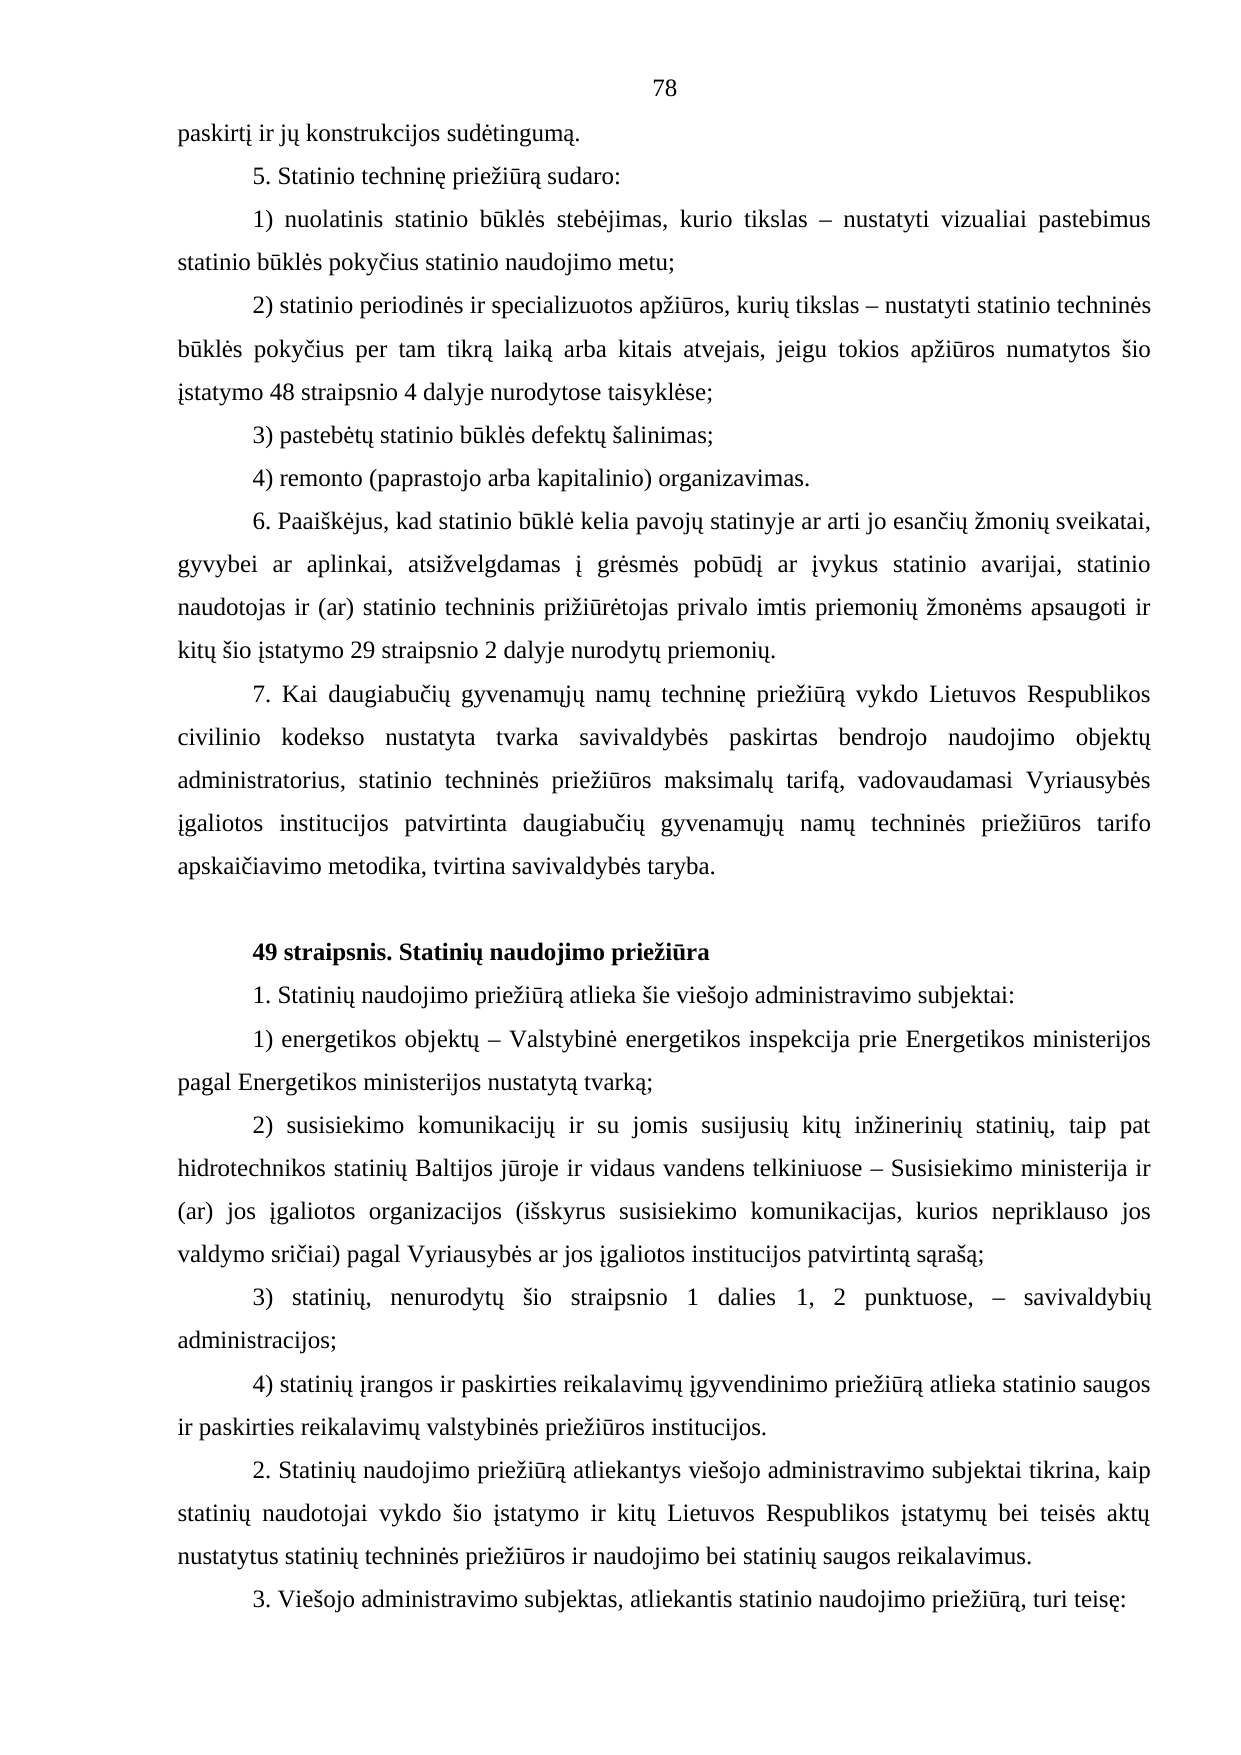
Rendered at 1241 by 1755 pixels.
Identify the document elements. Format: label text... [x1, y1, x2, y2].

text 2) statinio periodinės ir specializuotos apžiūros, kurių tikslas – nustatyti statinio techninės būklės pokyčius per tam tikrą laiką arba kitais atvejais, jeigu tokios apžiūros numatytos šio įstatymo 48 straipsnio 4 dalyje nurodytose taisyklėse; [177, 291, 1152, 406]
text 6. Paaiškėjus, kad statinio būklė kelia pavojų statinyje ar arti jo esančių žmonių sveikatai, gyvybei ar aplinkai, atsižvelgdamas į grėsmės pobūdį ar įvykus statinio avarijai, statinio naudotojas ir (ar) statinio techninis prižiūrėtojas privalo imtis priemonių žmonėms apsaugoti ir kitų šio įstatymo 29 straipsnio 2 dalyje nurodytų priemonių. [177, 506, 1152, 664]
text 2) susisiekimo komunikacijų ir su jomis susijusių kitų inžinerinių statinių, taip pat hidrotechnikos statinių Baltijos jūroje ir vidaus vandens telkiniuose – Susisiekimo ministerija ir (ar) jos įgaliotos organizacijos (išskyrus susisiekimo komunikacijas, kurios nepriklauso jos valdymo sričiai) pagal Vyriausybės ar jos įgaliotos institucijos patvirtintą sąrašą; [177, 1110, 1152, 1268]
text 5. Statinio techninę priežiūrą sudaro: [177, 161, 1152, 190]
text 2. Statinių naudojimo priežiūrą atliekantys viešojo administravimo subjektai tikrina, kaip statinių naudotojai vykdo šio įstatymo ir kitų Lietuvos Respublikos įstatymų bei teisės aktų nustatytus statinių techninės priežiūros ir naudojimo bei statinių saugos reikalavimus. [177, 1455, 1152, 1570]
text 1. Statinių naudojimo priežiūrą atlieka šie viešojo administravimo subjektai: [177, 981, 1152, 1009]
text 7. Kai daugiabučių gyvenamųjų namų techninę priežiūrą vykdo Lietuvos Respublikos civilinio kodekso nustatyta tvarka savivaldybės paskirtas bendrojo naudojimo objektų administratorius, statinio techninės priežiūros maksimalų tarifą, vadovaudamasi Vyriausybės įgaliotos institucijos patvirtinta daugiabučių gyvenamųjų namų techninės priežiūros tarifo apskaičiavimo metodika, tvirtina savivaldybės taryba. [177, 679, 1152, 880]
text 1) nuolatinis statinio būklės stebėjimas, kurio tikslas – nustatyti vizualiai pastebimus statinio būklės pokyčius statinio naudojimo metu; [177, 204, 1152, 276]
text 4) remonto (paprastojo arba kapitalinio) organizavimas. [177, 463, 1152, 492]
text 3) statinių, nenurodytų šio straipsnio 1 dalies 1, 2 punktuose, – savivaldybių administracijos; [177, 1282, 1152, 1354]
text 4) statinių įrangos ir paskirties reikalavimų įgyvendinimo priežiūrą atlieka statinio saugos ir paskirties reikalavimų valstybinės priežiūros institucijos. [177, 1369, 1152, 1441]
text paskirtį ir jų konstrukcijos sudėtingumą. [177, 118, 1152, 147]
text 3) pastebėtų statinio būklės defektų šalinimas; [177, 420, 1152, 449]
text 49 straipsnis. Statinių naudojimo priežiūra [177, 937, 1152, 966]
text 3. Viešojo administravimo subjektas, atliekantis statinio naudojimo priežiūrą, turi teisę: [177, 1584, 1152, 1613]
text 1) energetikos objektų – Valstybinė energetikos inspekcija prie Energetikos ministerijos pagal Energetikos ministerijos nustatytą tvarką; [177, 1024, 1152, 1096]
